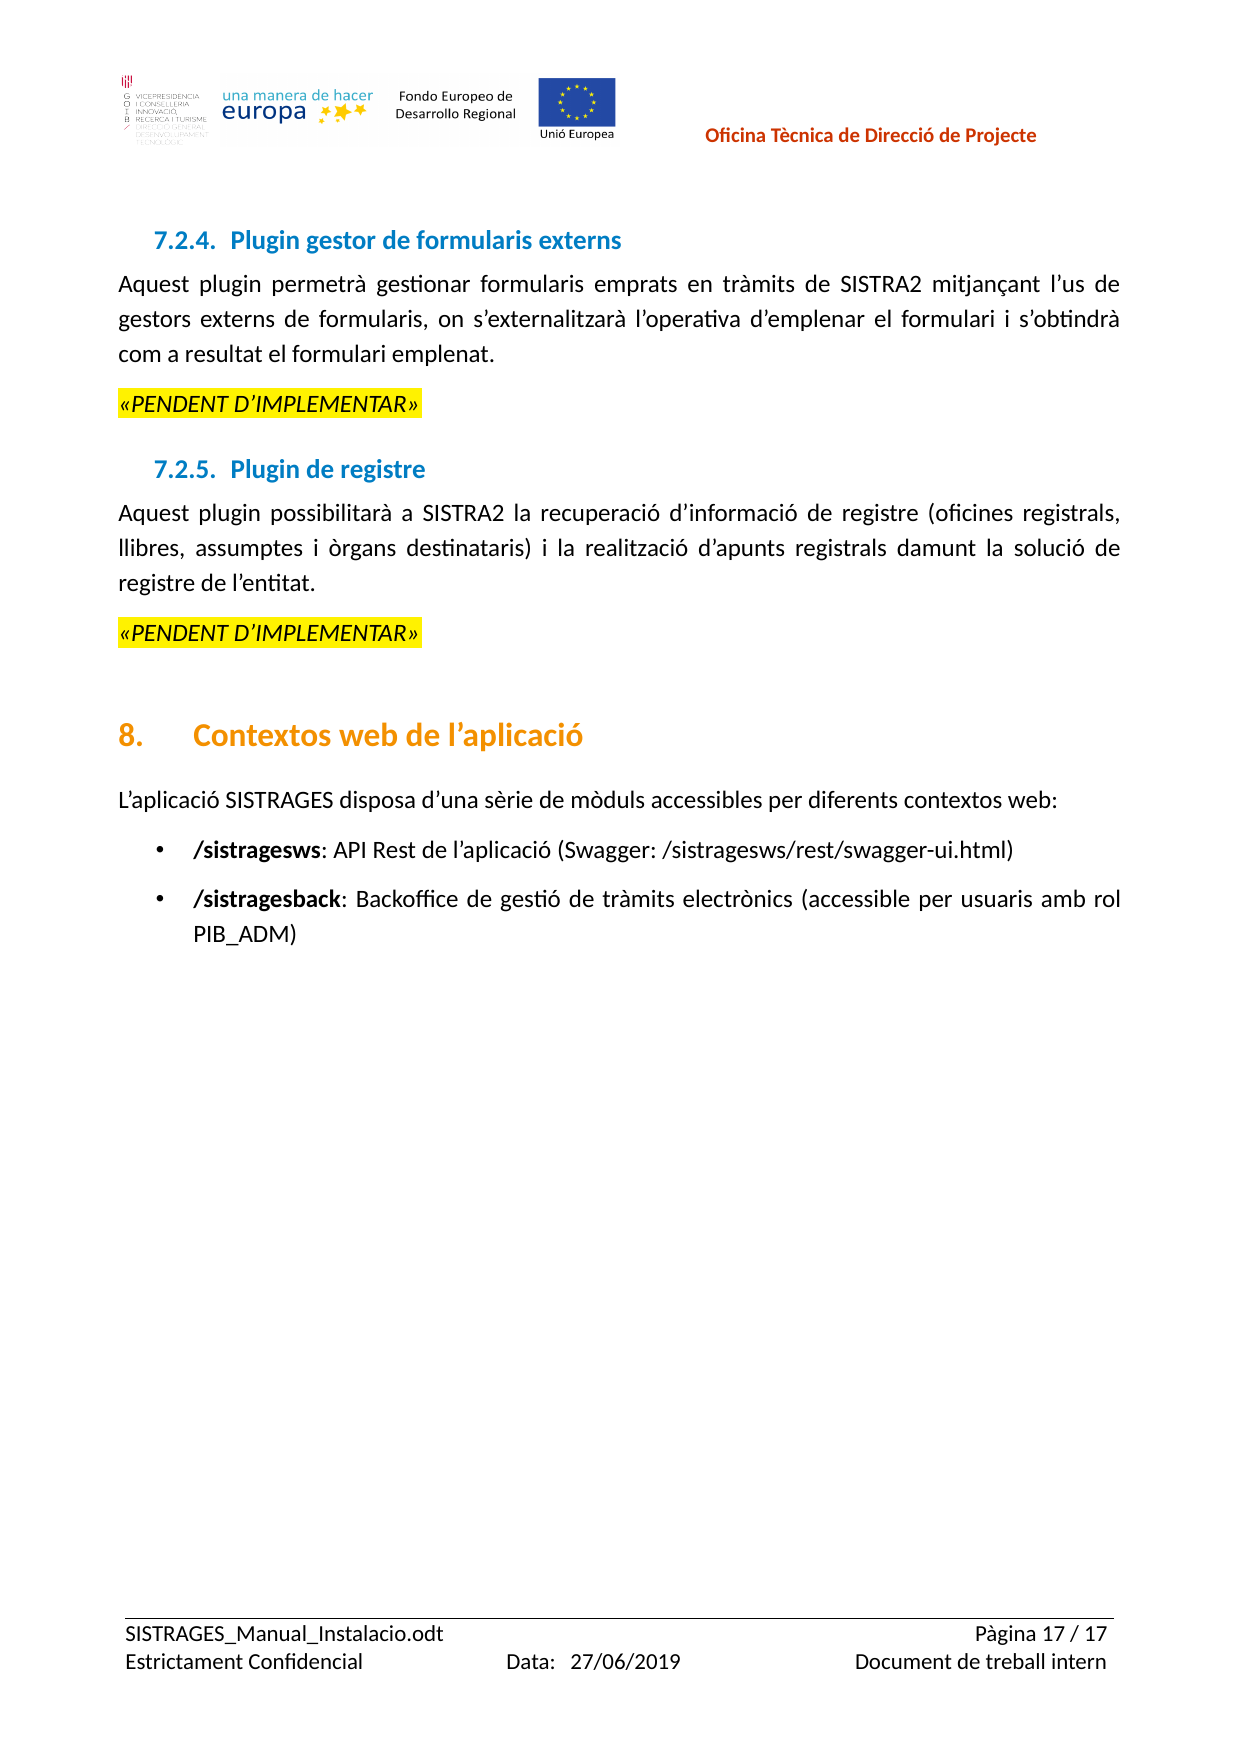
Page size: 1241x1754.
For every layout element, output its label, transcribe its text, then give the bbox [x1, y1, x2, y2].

subtitle Plugin de registre [153, 452, 1122, 485]
text L’aplicació SISTRAGES disposa d’una sèrie de mòduls accessibles per diferents contextos web: [118, 784, 1122, 815]
picture [118, 73, 213, 147]
list /sistragesback: Backoffice de gestió de tràmits electrònics (accessible per usuaris amb rol PIB_ADM) [156, 883, 1122, 949]
subtitle Plugin gestor de formularis externs [153, 223, 1122, 256]
text Aquest plugin possibilitarà a SISTRA2 la recuperació d’informació de registre (oficines registrals, llibres, assumptes i òrgans destinataris) i la realització d’apunts registrals damunt la solució de registre de l’entitat. [118, 498, 1122, 598]
subtitle Contextos web de l’aplicació [118, 714, 1122, 755]
picture [219, 73, 621, 147]
text Aquest plugin permetrà gestionar formularis emprats en tràmits de SISTRA2 mitjançant l’us de gestors externs de formularis, on s’externalitzarà l’operativa d’emplenar el formulari i s’obtindrà com a resultat el formulari emplenat. [118, 268, 1122, 369]
text «PENDENT D’IMPLEMENTAR» [118, 388, 1122, 418]
list /sistragesws: API Rest de l’aplicació (Swagger: /sistragesws/rest/swagger-ui.html) [156, 834, 1122, 864]
text «PENDENT D’IMPLEMENTAR» [118, 617, 1122, 648]
